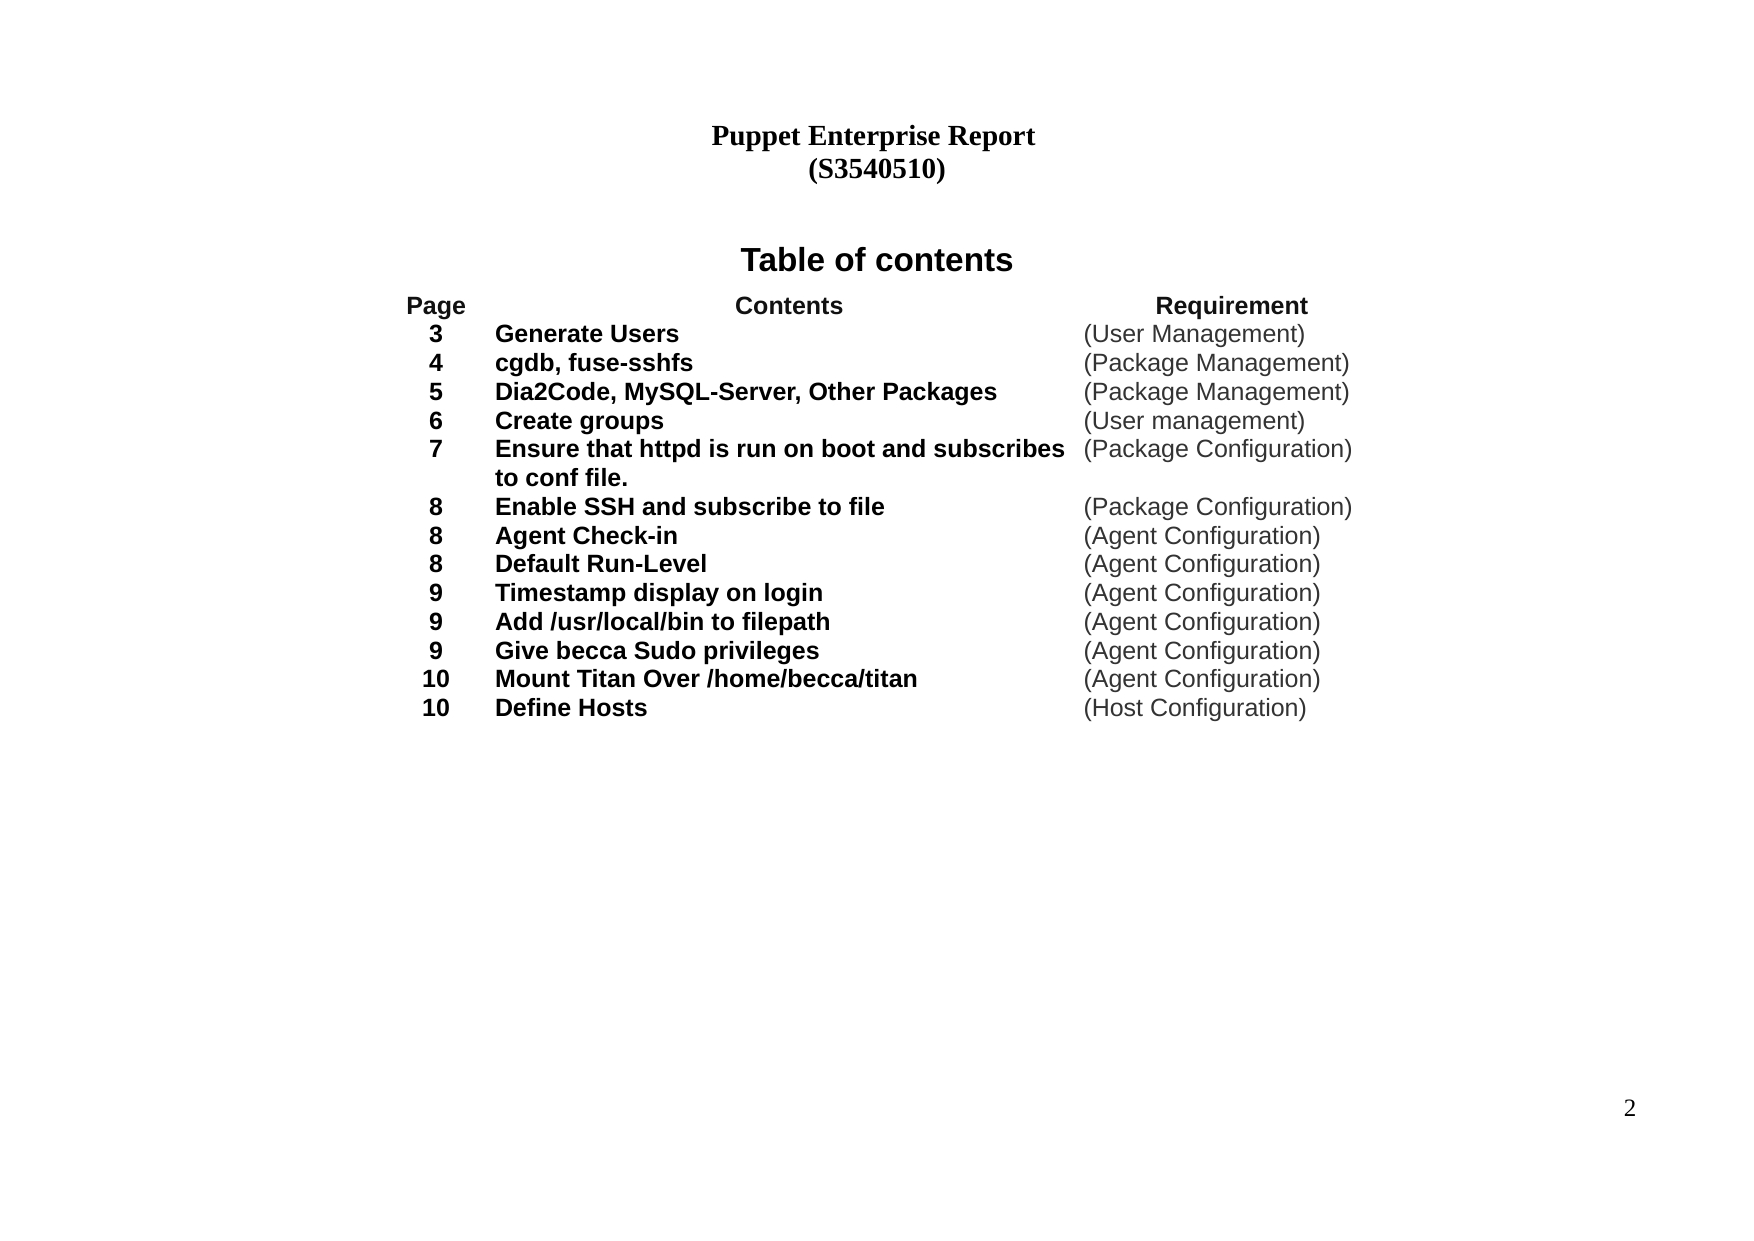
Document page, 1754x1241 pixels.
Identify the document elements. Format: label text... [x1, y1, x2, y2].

table_cell Enable SSH and subscribe to file [495, 492, 1083, 521]
table_cell 5 [377, 377, 495, 406]
table_cell Give becca Sudo privileges [495, 636, 1083, 664]
table_header Requirement [1083, 291, 1380, 319]
table_cell (Host Configuration) [1083, 693, 1380, 722]
table_cell Timestamp display on login [495, 578, 1083, 607]
table_cell Agent Check-in [495, 521, 1083, 549]
table_cell Add /usr/local/bin to filepath [495, 607, 1083, 636]
table_cell Default Run-Level [495, 549, 1083, 578]
table_cell 7 [377, 434, 495, 492]
table_header Contents [495, 291, 1083, 319]
table_cell Create groups [495, 406, 1083, 434]
table_cell Define Hosts [495, 693, 1083, 722]
table_cell (Agent Configuration) [1083, 636, 1380, 664]
table_cell 10 [377, 664, 495, 693]
table_cell Dia2Code, MySQL-Server, Other Packages [495, 377, 1083, 406]
table_cell cgdb, fuse-sshfs [495, 348, 1083, 377]
table_cell 9 [377, 578, 495, 607]
table_cell 8 [377, 521, 495, 549]
table_cell Mount Titan Over /home/becca/titan [495, 664, 1083, 693]
table_cell 4 [377, 348, 495, 377]
table_cell (Package Management) [1083, 377, 1380, 406]
table_cell (Agent Configuration) [1083, 607, 1380, 636]
table_cell 10 [377, 693, 495, 722]
table_cell (Package Configuration) [1083, 434, 1380, 492]
table_cell (User management) [1083, 406, 1380, 434]
table_cell (Agent Configuration) [1083, 521, 1380, 549]
table_cell 3 [377, 319, 495, 348]
table_cell 8 [377, 492, 495, 521]
table_cell (Package Configuration) [1083, 492, 1380, 521]
table_cell (Agent Configuration) [1083, 664, 1380, 693]
table_cell 9 [377, 607, 495, 636]
table_cell (Agent Configuration) [1083, 578, 1380, 607]
table_cell 9 [377, 636, 495, 664]
table_cell (Agent Configuration) [1083, 549, 1380, 578]
table_cell Ensure that httpd is run on boot and subscribes to conf file. [495, 434, 1083, 492]
table_cell 8 [377, 549, 495, 578]
table_cell (User Management) [1083, 319, 1380, 348]
table_cell 6 [377, 406, 495, 434]
table_cell (Package Management) [1083, 348, 1380, 377]
subtitle Table of contents [118, 240, 1636, 278]
table_header Page [377, 291, 495, 319]
table_cell Generate Users [495, 319, 1083, 348]
